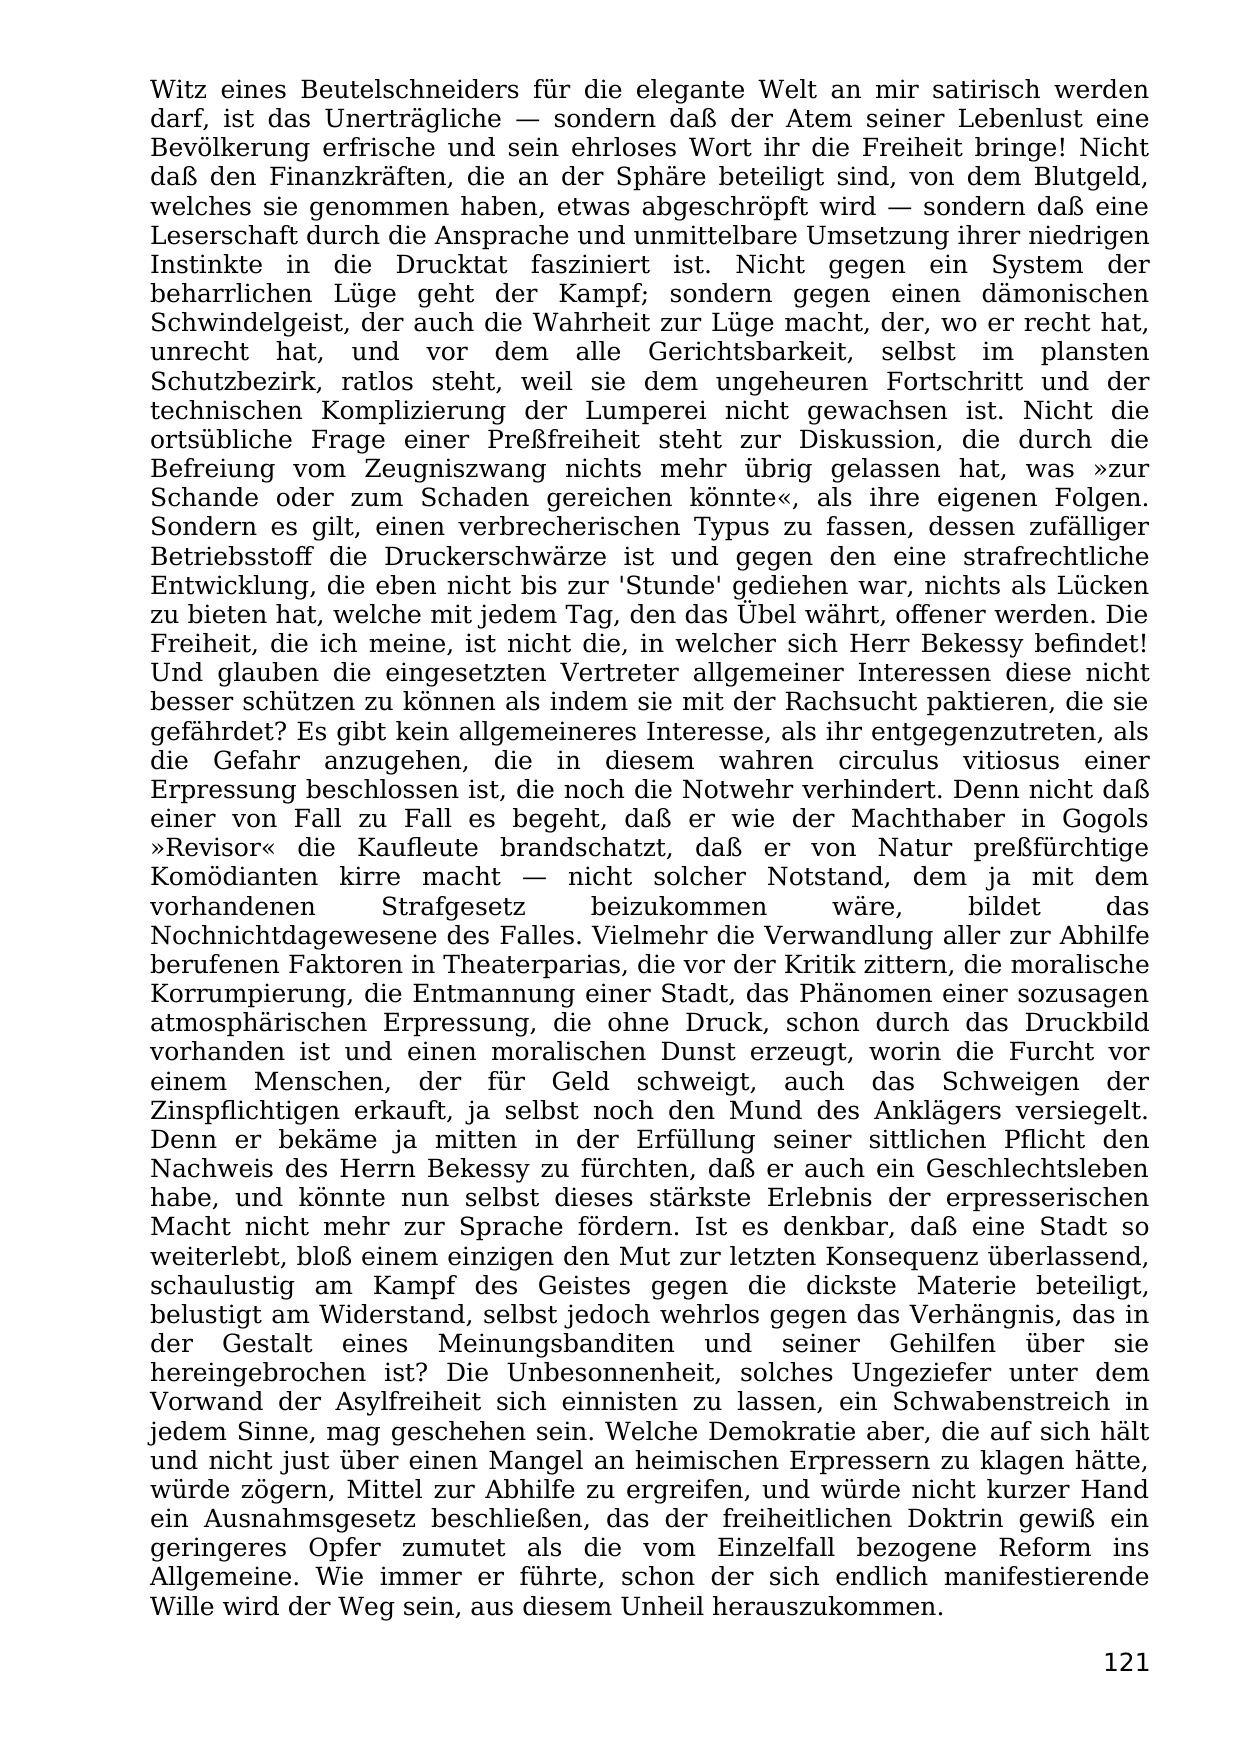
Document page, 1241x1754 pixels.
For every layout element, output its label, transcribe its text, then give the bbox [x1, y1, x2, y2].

text Witz eines Beutelschneiders für die elegante Welt an mir satirisch werden darf, ist das Unerträgliche — sondern daß der Atem seiner Lebenlust eine Bevölkerung erfrische und sein ehrloses Wort ihr die Freiheit bringe! Nicht daß den Finanzkräften, die an der Sphäre beteiligt sind, von dem Blutgeld, welches sie genommen haben, etwas abgeschröpft wird — sondern daß eine Leserschaft durch die Ansprache und unmittelbare Umsetzung ihrer niedrigen Instinkte in die Drucktat fasziniert ist. Nicht gegen ein System der beharrlichen Lüge geht der Kampf; sondern gegen einen dämonischen Schwindelgeist, der auch die Wahrheit zur Lüge macht, der, wo er recht hat, unrecht hat, und vor dem alle Gerichtsbarkeit, selbst im plansten Schutzbezirk, ratlos steht, weil sie dem ungeheuren Fortschritt und der technischen Komplizierung der Lumperei nicht gewachsen ist. Nicht die ortsübliche Frage einer Preßfreiheit steht zur Diskussion, die durch die Befreiung vom Zeugniszwang nichts mehr übrig gelassen hat, was »zur Schande oder zum Schaden gereichen könnte«, als ihre eigenen Folgen. Sondern es gilt, einen verbrecherischen Typus zu fassen, dessen zufälliger Betriebsstoff die Druckerschwärze ist und gegen den eine strafrechtliche Entwicklung, die eben nicht bis zur 'Stunde' gediehen war, nichts als Lücken zu bieten hat, welche mit jedem Tag, den das Übel währt, offener werden. Die Freiheit, die ich meine, ist nicht die, in welcher sich Herr Bekessy befindet! Und glauben die eingesetzten Vertreter allgemeiner Interessen diese nicht besser schützen zu können als indem sie mit der Rachsucht paktieren, die sie gefährdet? Es gibt kein allgemeineres Interesse, als ihr entgegenzutreten, als die Gefahr anzugehen, die in diesem wahren circulus vitiosus einer Erpressung beschlossen ist, die noch die Notwehr verhindert. Denn nicht daß einer von Fall zu Fall es begeht, daß er wie der Machthaber in Gogols »Revisor« die Kaufleute brandschatzt, daß er von Natur preßfürchtige Komödianten kirre macht — nicht solcher Notstand, dem ja mit dem vorhandenen Strafgesetz beizukommen wäre, bildet das Nochnichtdagewesene des Falles. Vielmehr die Verwandlung aller zur Abhilfe berufenen Faktoren in Theaterparias, die vor der Kritik zittern, die moralische Korrumpierung, die Entmannung einer Stadt, das Phänomen einer sozusagen atmosphärischen Erpressung, die ohne Druck, schon durch das Druckbild vorhanden ist und einen moralischen Dunst erzeugt, worin die Furcht vor einem Menschen, der für Geld schweigt, auch das Schweigen der Zinspflichtigen erkauft, ja selbst noch den Mund des Anklägers versiegelt. Denn er bekäme ja mitten in der Erfüllung seiner sittlichen Pflicht den Nachweis des Herrn Bekessy zu fürchten, daß er auch ein Geschlechtsleben habe, und könnte nun selbst dieses stärkste Erlebnis der erpresserischen Macht nicht mehr zur Sprache fördern. Ist es denkbar, daß eine Stadt so weiterlebt, bloß einem einzigen den Mut zur letzten Konsequenz überlassend, schaulustig am Kampf des Geistes gegen die dickste Materie beteiligt, belustigt am Widerstand, selbst jedoch wehrlos gegen das Verhängnis, das in der Gestalt eines Meinungsbanditen und seiner Gehilfen über sie hereingebrochen ist? Die Unbesonnenheit, solches Ungeziefer unter dem Vorwand der Asylfreiheit sich einnisten zu lassen, ein Schwabenstreich in jedem Sinne, mag geschehen sein. Welche Demokratie aber, die auf sich hält und nicht just über einen Mangel an heimischen Erpressern zu klagen hätte, würde zögern, Mittel zur Abhilfe zu ergreifen, und würde nicht kurzer Hand ein Ausnahmsgesetz beschließen, das der freiheitlichen Doktrin gewiß ein geringeres Opfer zumutet als die vom Einzelfall bezogene Reform ins Allgemeine. Wie immer er führte, schon der sich endlich manifestierende Wille wird der Weg sein, aus diesem Unheil herauszukommen. [150, 75, 1151, 1621]
